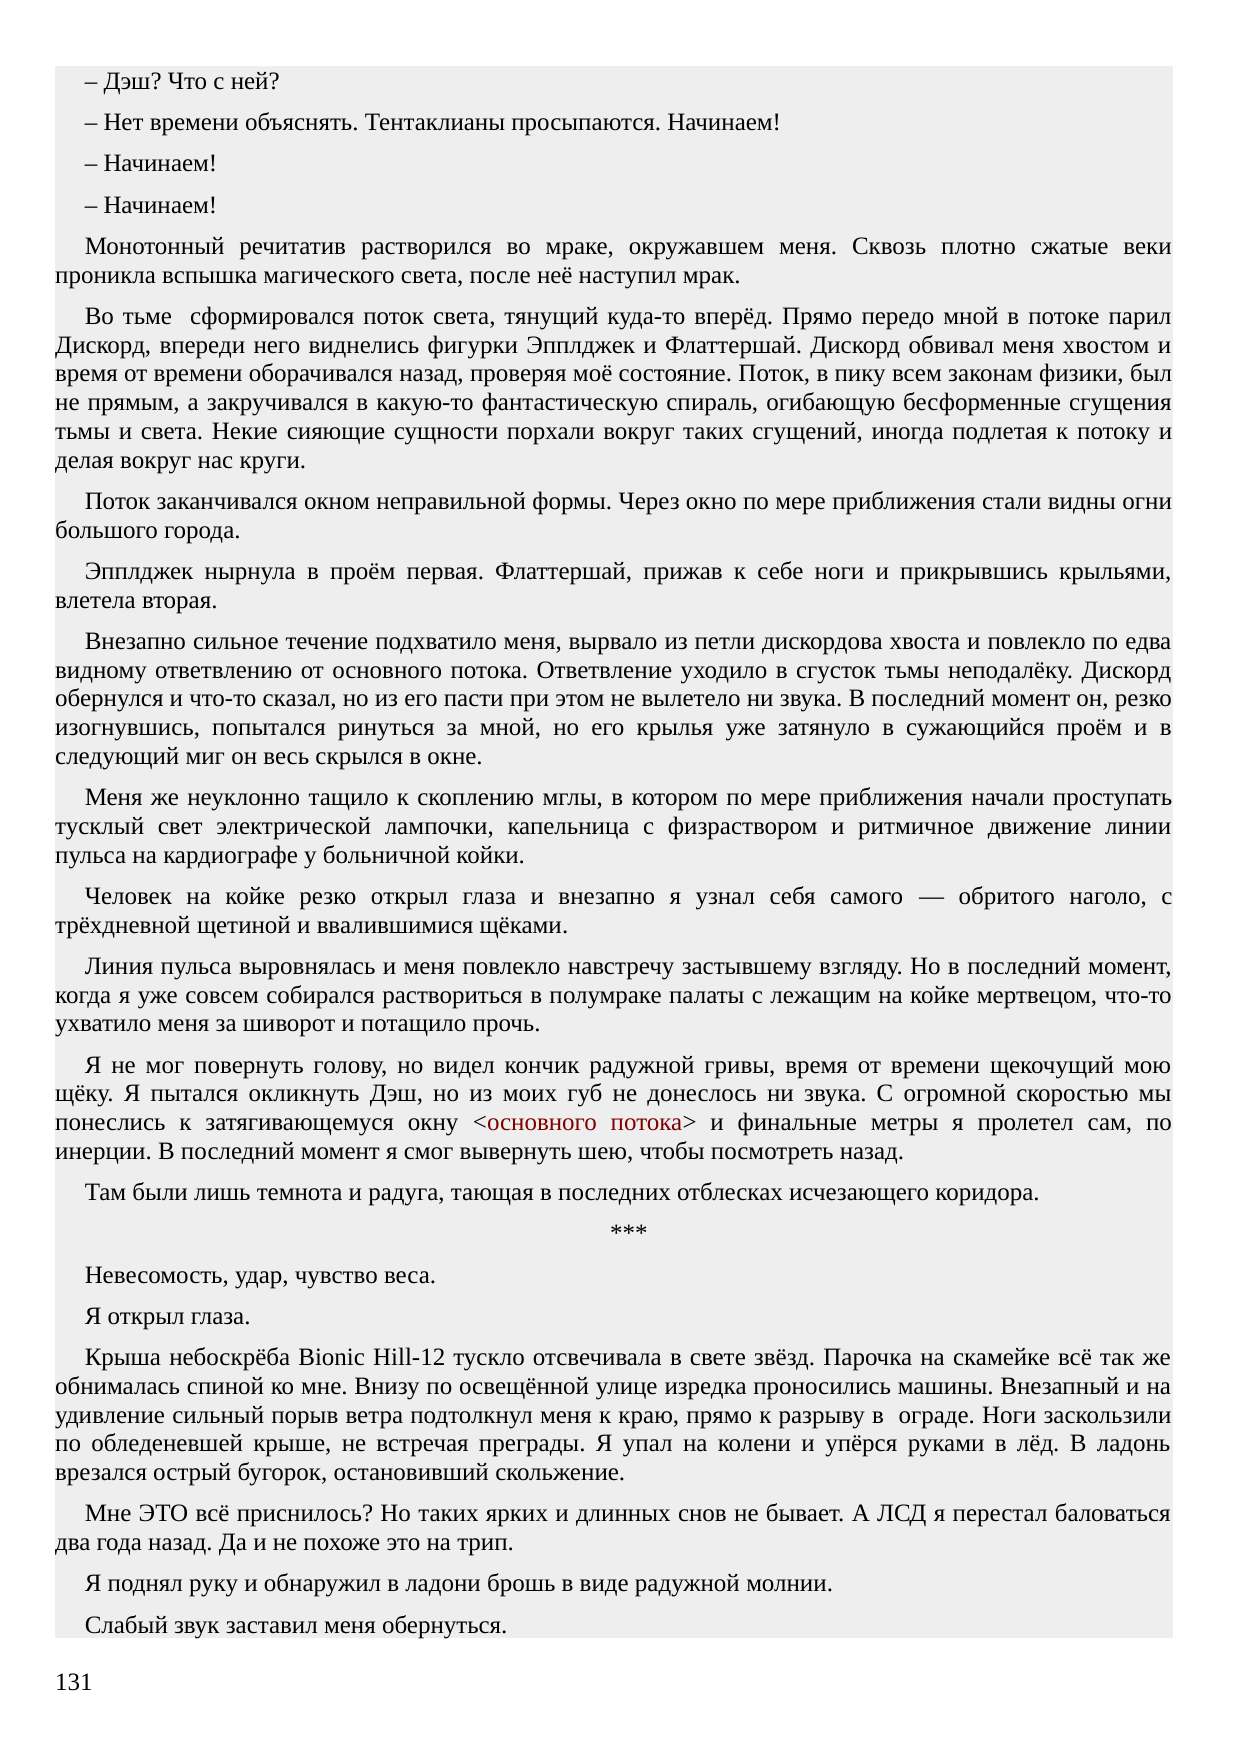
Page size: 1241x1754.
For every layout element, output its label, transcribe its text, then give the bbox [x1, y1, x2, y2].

text Поток заканчивался окном неправильной формы. Через окно по мере приближения стали видны огни большого города. [55, 486, 1173, 543]
text *** [55, 1218, 1173, 1247]
text Я поднял руку и обнаружил в ладони брошь в виде радужной молнии. [55, 1568, 1173, 1597]
text Я открыл глаза. [55, 1301, 1173, 1330]
text Во тьме сформировался поток света, тянущий куда-то вперёд. Прямо передо мной в потоке парил Дискорд, впереди него виднелись фигурки Эпплджек и Флаттершай. Дискорд обвивал меня хвостом и время от времени оборачивался назад, проверяя моё состояние. Поток, в пику всем законам физики, был не прямым, а закручивался в какую-то фантастическую спираль, огибающую бесформенные сгущения тьмы и света. Некие сияющие сущности порхали вокруг таких сгущений, иногда подлетая к потоку и делая вокруг нас круги. [55, 301, 1173, 473]
text Эпплджек нырнула в проём первая. Флаттершай, прижав к себе ноги и прикрывшись крыльями, влетела вторая. [55, 556, 1173, 613]
text Меня же неуклонно тащило к скоплению мглы, в котором по мере приближения начали проступать тусклый свет электрической лампочки, капельница с физраствором и ритмичное движение линии пульса на кардиографе у больничной койки. [55, 782, 1173, 868]
text Монотонный речитатив растворился во мраке, окружавшем меня. Сквозь плотно сжатые веки проникла вспышка магического света, после неё наступил мрак. [55, 231, 1173, 288]
text Линия пульса выровнялась и меня повлекло навстречу застывшему взгляду. Но в последний момент, когда я уже совсем собирался раствориться в полумраке палаты с лежащим на койке мертвецом, что-то ухватило меня за шиворот и потащило прочь. [55, 951, 1173, 1037]
text – Дэш? Что с ней? [55, 66, 1173, 95]
text Там были лишь темнота и радуга, тающая в последних отблесках исчезающего коридора. [55, 1177, 1173, 1206]
text Человек на койке резко открыл глаза и внезапно я узнал себя самого — обритого наголо, с трёхдневной щетиной и ввалившимися щёками. [55, 881, 1173, 938]
text – Начинаем! [55, 190, 1173, 218]
text Невесомость, удар, чувство веса. [55, 1260, 1173, 1288]
text Слабый звук заставил меня обернуться. [55, 1610, 1173, 1638]
text Крыша небоскрёба Bionic Hill-12 тускло отсвечивала в свете звёзд. Парочка на скамейке всё так же обнималась спиной ко мне. Внизу по освещённой улице изредка проносились машины. Внезапный и на удивление сильный порыв ветра подтолкнул меня к краю, прямо к разрыву в ограде. Ноги заскользили по обледеневшей крыше, не встречая преграды. Я упал на колени и упёрся руками в лёд. В ладонь врезался острый бугорок, остановивший скольжение. [55, 1342, 1173, 1486]
text Мне ЭТО всё приснилось? Но таких ярких и длинных снов не бывает. А ЛСД я перестал баловаться два года назад. Да и не похоже это на трип. [55, 1498, 1173, 1556]
text – Начинаем! [55, 148, 1173, 177]
text Я не мог повернуть голову, но видел кончик радужной гривы, время от времени щекочущий мою щёку. Я пытался окликнуть Дэш, но из моих губ не донеслось ни звука. С огромной скоростью мы понеслись к затягивающемуся окну <основного потока> и финальные метры я пролетел сам, по инерции. В последний момент я смог вывернуть шею, чтобы посмотреть назад. [55, 1050, 1173, 1165]
text Внезапно сильное течение подхватило меня, вырвало из петли дискордова хвоста и повлекло по едва видному ответвлению от основного потока. Ответвление уходило в сгусток тьмы неподалёку. Дискорд обернулся и что-то сказал, но из его пасти при этом не вылетело ни звука. В последний момент он, резко изогнувшись, попытался ринуться за мной, но его крылья уже затянуло в сужающийся проём и в следующий миг он весь скрылся в окне. [55, 626, 1173, 770]
text – Нет времени объяснять. Тентаклианы просыпаются. Начинаем! [55, 107, 1173, 136]
